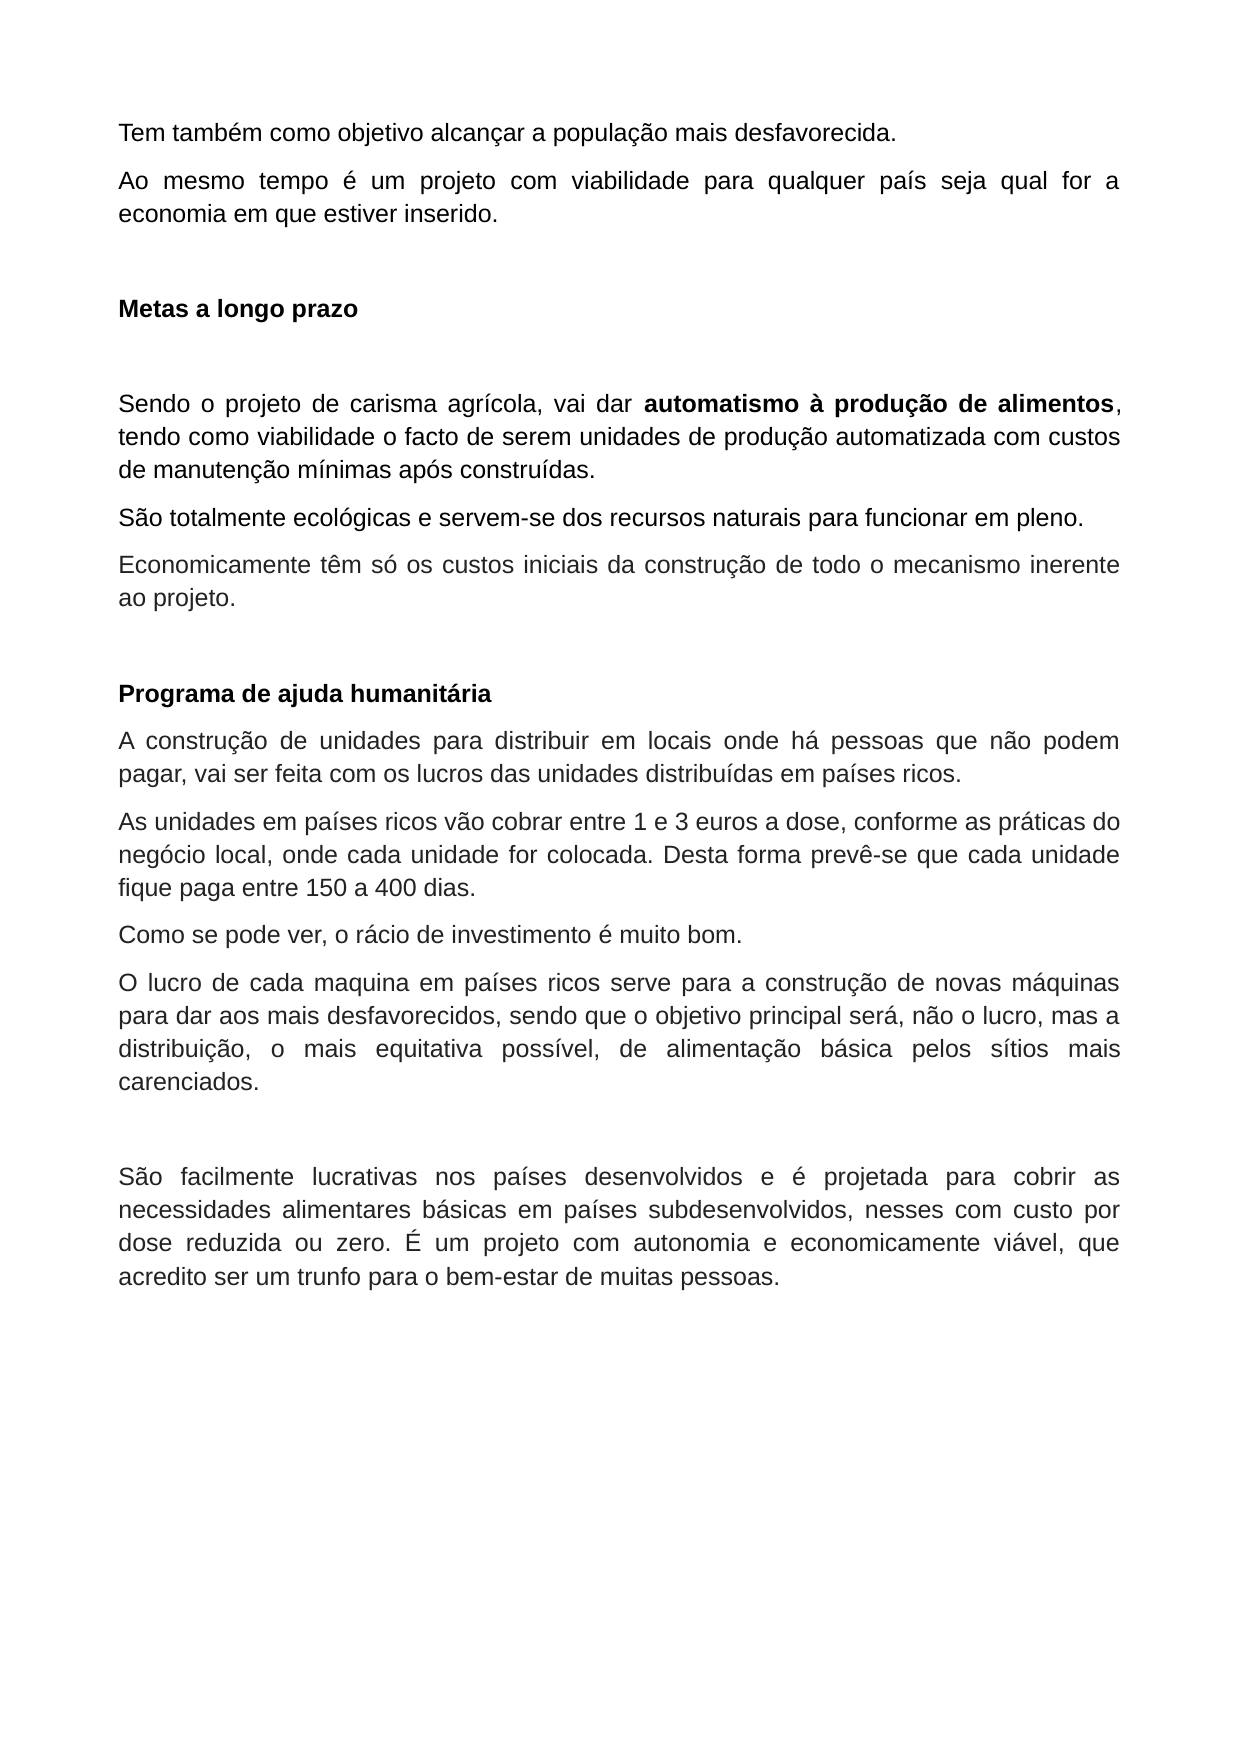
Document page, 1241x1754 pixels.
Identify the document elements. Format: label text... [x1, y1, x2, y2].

text As unidades em países ricos vão cobrar entre 1 e 3 euros a dose, conforme as práticas do negócio local, onde cada unidade for colocada. Desta forma prevê-se que cada unidade fique paga entre 150 a 400 dias. [118, 807, 1122, 902]
text Programa de ajuda humanitária [118, 679, 1122, 707]
text Tem também como objetivo alcançar a população mais desfavorecida. [118, 118, 1122, 147]
text São facilmente lucrativas nos países desenvolvidos e é projetada para cobrir as necessidades alimentares básicas em países subdesenvolvidos, nesses com custo por dose reduzida ou zero. É um projeto com autonomia e economicamente viável, que acredito ser um trunfo para o bem-estar de muitas pessoas. [118, 1162, 1122, 1290]
text Metas a longo prazo [118, 294, 1122, 323]
text Sendo o projeto de carisma agrícola, vai dar automatismo à produção de alimentos, tendo como viabilidade o facto de serem unidades de produção automatizada com custos de manutenção mínimas após construídas. [118, 389, 1122, 484]
text São totalmente ecológicas e servem-se dos recursos naturais para funcionar em pleno. [118, 503, 1122, 532]
text A construção de unidades para distribuir em locais onde há pessoas que não podem pagar, vai ser feita com os lucros das unidades distribuídas em países ricos. [118, 726, 1122, 788]
text Economicamente têm só os custos iniciais da construção de todo o mecanismo inerente ao projeto. [118, 550, 1122, 612]
text Ao mesmo tempo é um projeto com viabilidade para qualquer país seja qual for a economia em que estiver inserido. [118, 166, 1122, 227]
text O lucro de cada maquina em países ricos serve para a construção de novas máquinas para dar aos mais desfavorecidos, sendo que o objetivo principal será, não o lucro, mas a distribuição, o mais equitativa possível, de alimentação básica pelos sítios mais carenciados. [118, 968, 1122, 1096]
text Como se pode ver, o rácio de investimento é muito bom. [118, 921, 1122, 949]
